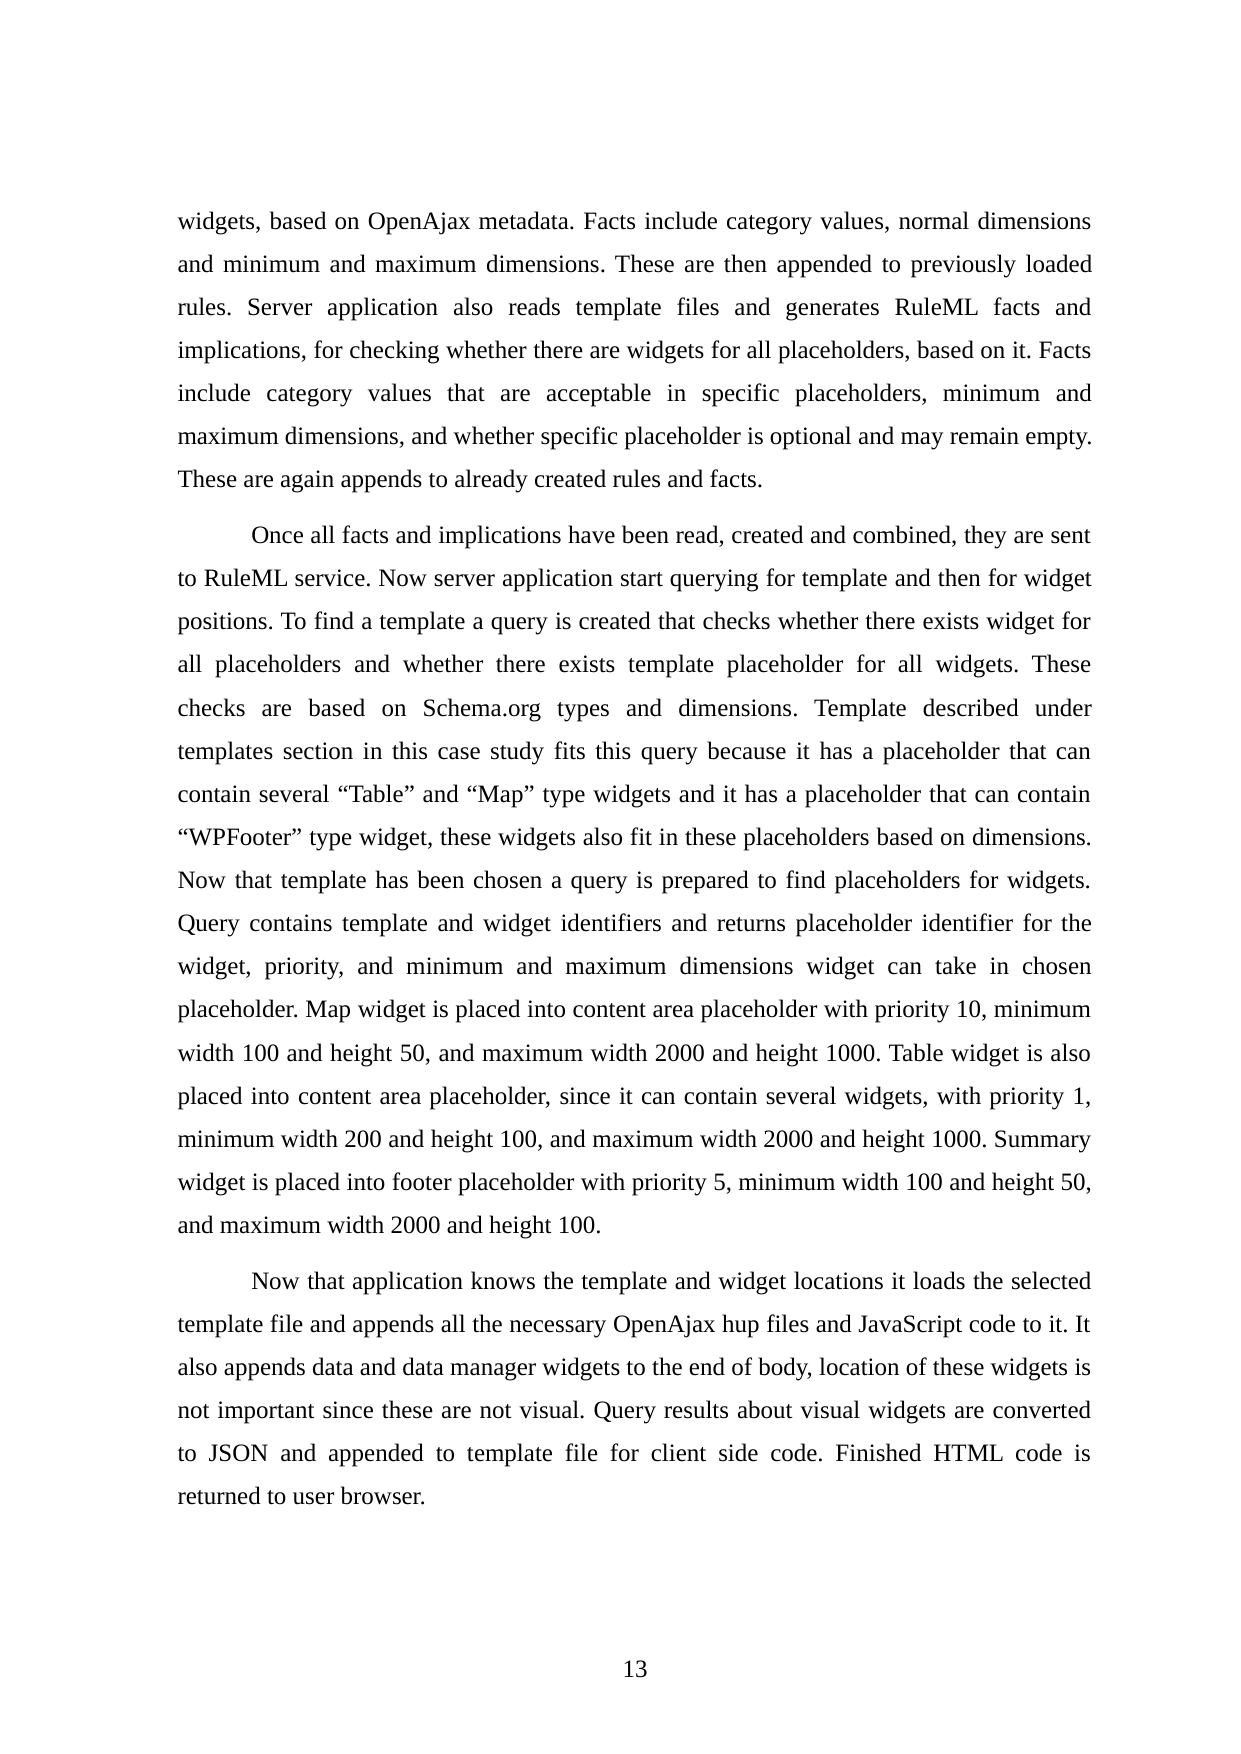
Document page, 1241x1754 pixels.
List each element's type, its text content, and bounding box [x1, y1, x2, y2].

text Now that application knows the template and widget locations it loads the selected template file and appends all the necessary OpenAjax hup files and JavaScript code to it. It also appends data and data manager widgets to the end of body, location of these widgets is not important since these are not visual. Query results about visual widgets are converted to JSON and appended to template file for client side code. Finished HTML code is returned to user browser. [177, 1266, 1093, 1510]
text Once all facts and implications have been read, created and combined, they are sent to RuleML service. Now server application start querying for template and then for widget positions. To find a template a query is created that checks whether there exists widget for all placeholders and whether there exists template placeholder for all widgets. These checks are based on Schema.org types and dimensions. Template described under templates section in this case study fits this query because it has a placeholder that can contain several “Table” and “Map” type widgets and it has a placeholder that can contain “WPFooter” type widget, these widgets also fit in these placeholders based on dimensions. Now that template has been chosen a query is prepared to find placeholders for widgets. Query contains template and widget identifiers and returns placeholder identifier for the widget, priority, and minimum and maximum dimensions widget can take in chosen placeholder. Map widget is placed into content area placeholder with priority 10, minimum width 100 and height 50, and maximum width 2000 and height 1000. Table widget is also placed into content area placeholder, since it can contain several widgets, with priority 1, minimum width 200 and height 100, and maximum width 2000 and height 1000. Summary widget is placed into footer placeholder with priority 5, minimum width 100 and height 50, and maximum width 2000 and height 100. [177, 520, 1093, 1239]
text widgets, based on OpenAjax metadata. Facts include category values, normal dimensions and minimum and maximum dimensions. These are then appended to previously loaded rules. Server application also reads template files and generates RuleML facts and implications, for checking whether there are widgets for all placeholders, based on it. Facts include category values that are acceptable in specific placeholders, minimum and maximum dimensions, and whether specific placeholder is optional and may remain empty. These are again appends to already created rules and facts. [177, 206, 1093, 493]
